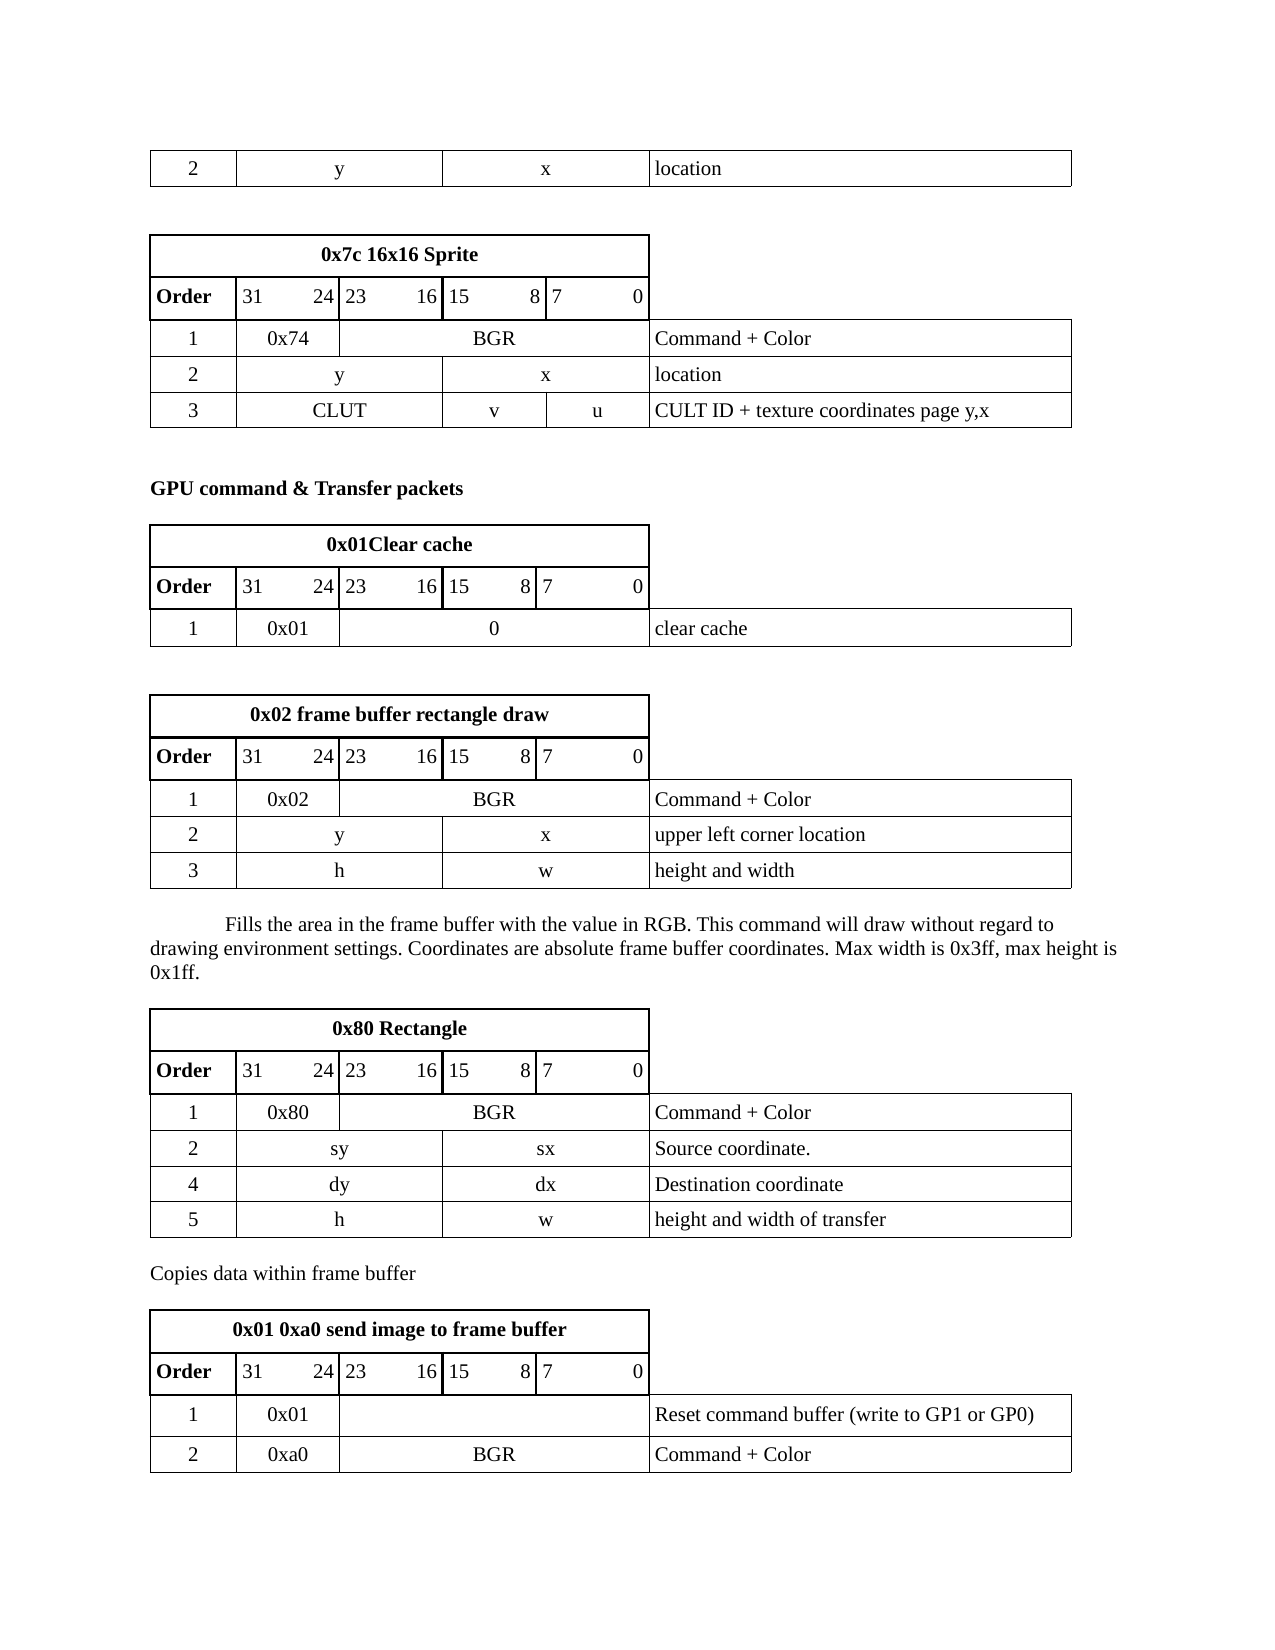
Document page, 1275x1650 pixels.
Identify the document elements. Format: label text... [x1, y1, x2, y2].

table_cell 0xa0 [237, 1437, 339, 1472]
table_cell BGR [340, 1437, 649, 1472]
table_cell location [650, 151, 1071, 186]
table_header [650, 524, 1071, 566]
table_cell 1 [151, 321, 236, 356]
table_cell Order [151, 278, 235, 318]
table_header [650, 1309, 1071, 1352]
table_cell 15 [444, 568, 489, 608]
table_cell Order [151, 568, 235, 608]
table_cell 15 [444, 278, 489, 318]
table_cell 2 [151, 357, 236, 392]
table_cell 0 [593, 739, 648, 779]
table_cell 15 [444, 1052, 489, 1092]
table_cell 3 [151, 853, 236, 887]
table_cell Command + Color [650, 1094, 1071, 1130]
table_cell Reset command buffer (write to GP1 or GP0) [650, 1395, 1071, 1436]
table_cell Command + Color [650, 320, 1071, 356]
table_cell 23 [340, 1052, 386, 1092]
table_cell [650, 1352, 1071, 1394]
table_cell 8 [489, 1052, 535, 1092]
table_cell BGR [340, 1095, 649, 1130]
table_cell 2 [151, 1131, 236, 1166]
table_cell location [650, 357, 1071, 392]
table_cell 4 [151, 1167, 236, 1201]
table_cell CLUT [237, 393, 442, 427]
table_header [650, 1008, 1071, 1050]
table_cell [650, 1050, 1071, 1092]
table_cell w [443, 853, 649, 887]
table_cell [650, 736, 1071, 779]
table_header 0x80 Rectangle [151, 1010, 648, 1050]
table_cell 23 [340, 1354, 386, 1394]
table_cell x [443, 151, 649, 186]
table_cell Order [151, 739, 235, 779]
table_cell dx [443, 1167, 649, 1201]
table_header 0x7c 16x16 Sprite [151, 236, 648, 276]
table_cell sx [443, 1131, 649, 1166]
table_cell 31 [237, 1052, 283, 1092]
table_cell x [443, 357, 649, 392]
table_cell height and width of transfer [650, 1202, 1071, 1237]
table_cell 0 [593, 278, 648, 318]
table_cell 0x74 [237, 321, 339, 356]
table_cell 0x01 [237, 610, 339, 646]
table_cell u [547, 393, 649, 427]
table_cell 16 [386, 1052, 441, 1092]
table_cell CULT ID + texture coordinates page y,x [650, 393, 1071, 427]
table_cell y [237, 817, 442, 852]
table_cell v [443, 393, 546, 427]
table_cell 1 [151, 1396, 236, 1436]
table_cell h [237, 853, 442, 887]
table_cell BGR [340, 321, 649, 356]
table_cell 1 [151, 1095, 236, 1130]
table_cell Command + Color [650, 780, 1071, 816]
table_cell [650, 566, 1071, 608]
table_cell h [237, 1202, 442, 1237]
table_cell Order [151, 1052, 235, 1092]
table_cell Source coordinate. [650, 1131, 1071, 1166]
table_cell 16 [386, 739, 441, 779]
table_cell y [237, 151, 442, 186]
table_cell upper left corner location [650, 817, 1071, 852]
table_cell 8 [489, 278, 545, 318]
table_cell 8 [489, 1354, 535, 1394]
table_header [650, 694, 1071, 736]
table_cell 0 [593, 568, 648, 608]
table_cell 0 [340, 610, 649, 646]
table_cell height and width [650, 853, 1071, 887]
table_cell 15 [444, 739, 489, 779]
table_cell 3 [151, 393, 236, 427]
table_cell 5 [151, 1202, 236, 1237]
table_cell 8 [489, 568, 535, 608]
table_cell 24 [283, 1052, 338, 1092]
table_cell Destination coordinate [650, 1167, 1071, 1201]
table_cell 16 [386, 568, 441, 608]
table_cell 31 [237, 568, 283, 608]
table_cell 1 [151, 781, 236, 816]
table_cell Order [151, 1354, 235, 1394]
table_cell 1 [151, 610, 236, 646]
table_cell 2 [151, 151, 236, 186]
table_header 0x02 frame buffer rectangle draw [151, 696, 648, 736]
table_cell [650, 276, 1071, 318]
table_header 0x01 0xa0 send image to frame buffer [151, 1311, 648, 1352]
table_cell clear cache [650, 609, 1071, 646]
table_cell 24 [283, 568, 338, 608]
table_cell 31 [237, 739, 283, 779]
table_cell y [237, 357, 442, 392]
table_cell 0 [593, 1354, 648, 1394]
subtitle GPU command & Transfer packets [150, 476, 1125, 499]
table_cell 7 [537, 1052, 592, 1092]
table_cell 24 [283, 1354, 338, 1394]
table_cell 23 [340, 278, 386, 318]
table_cell 0 [593, 1052, 648, 1092]
table_cell 7 [537, 568, 592, 608]
table_header 0x01Clear cache [151, 526, 648, 566]
table_cell 15 [444, 1354, 489, 1394]
table_cell w [443, 1202, 649, 1237]
table_cell 0x01 [237, 1396, 339, 1436]
table_cell 16 [386, 278, 441, 318]
table_cell BGR [340, 781, 649, 816]
table_cell 7 [547, 278, 592, 318]
text Fills the area in the frame buffer with the value in RGB. This command will draw without regard to drawing environment settings. Coordinates are absolute frame buffer coordinates. Max width is 0x3ff, max height is 0x1ff. [150, 912, 1125, 984]
table_cell 23 [340, 568, 386, 608]
table_cell 8 [489, 739, 535, 779]
table_cell 23 [340, 739, 386, 779]
table_cell sy [237, 1131, 442, 1166]
table_cell 0x02 [237, 781, 339, 816]
table_cell x [443, 817, 649, 852]
table_header [650, 234, 1071, 276]
table_cell 0x80 [237, 1095, 339, 1130]
table_cell 24 [283, 278, 338, 318]
text Copies data within frame buffer [150, 1261, 1125, 1285]
table_cell 24 [283, 739, 338, 779]
table_cell dy [237, 1167, 442, 1201]
table_cell 2 [151, 817, 236, 852]
table_cell 7 [537, 739, 592, 779]
table_cell 16 [386, 1354, 441, 1394]
table_cell [340, 1396, 649, 1436]
table_cell 2 [151, 1437, 236, 1472]
table_cell 31 [237, 1354, 283, 1394]
table_cell 7 [537, 1354, 592, 1394]
table_cell Command + Color [650, 1437, 1071, 1472]
table_cell 31 [237, 278, 283, 318]
